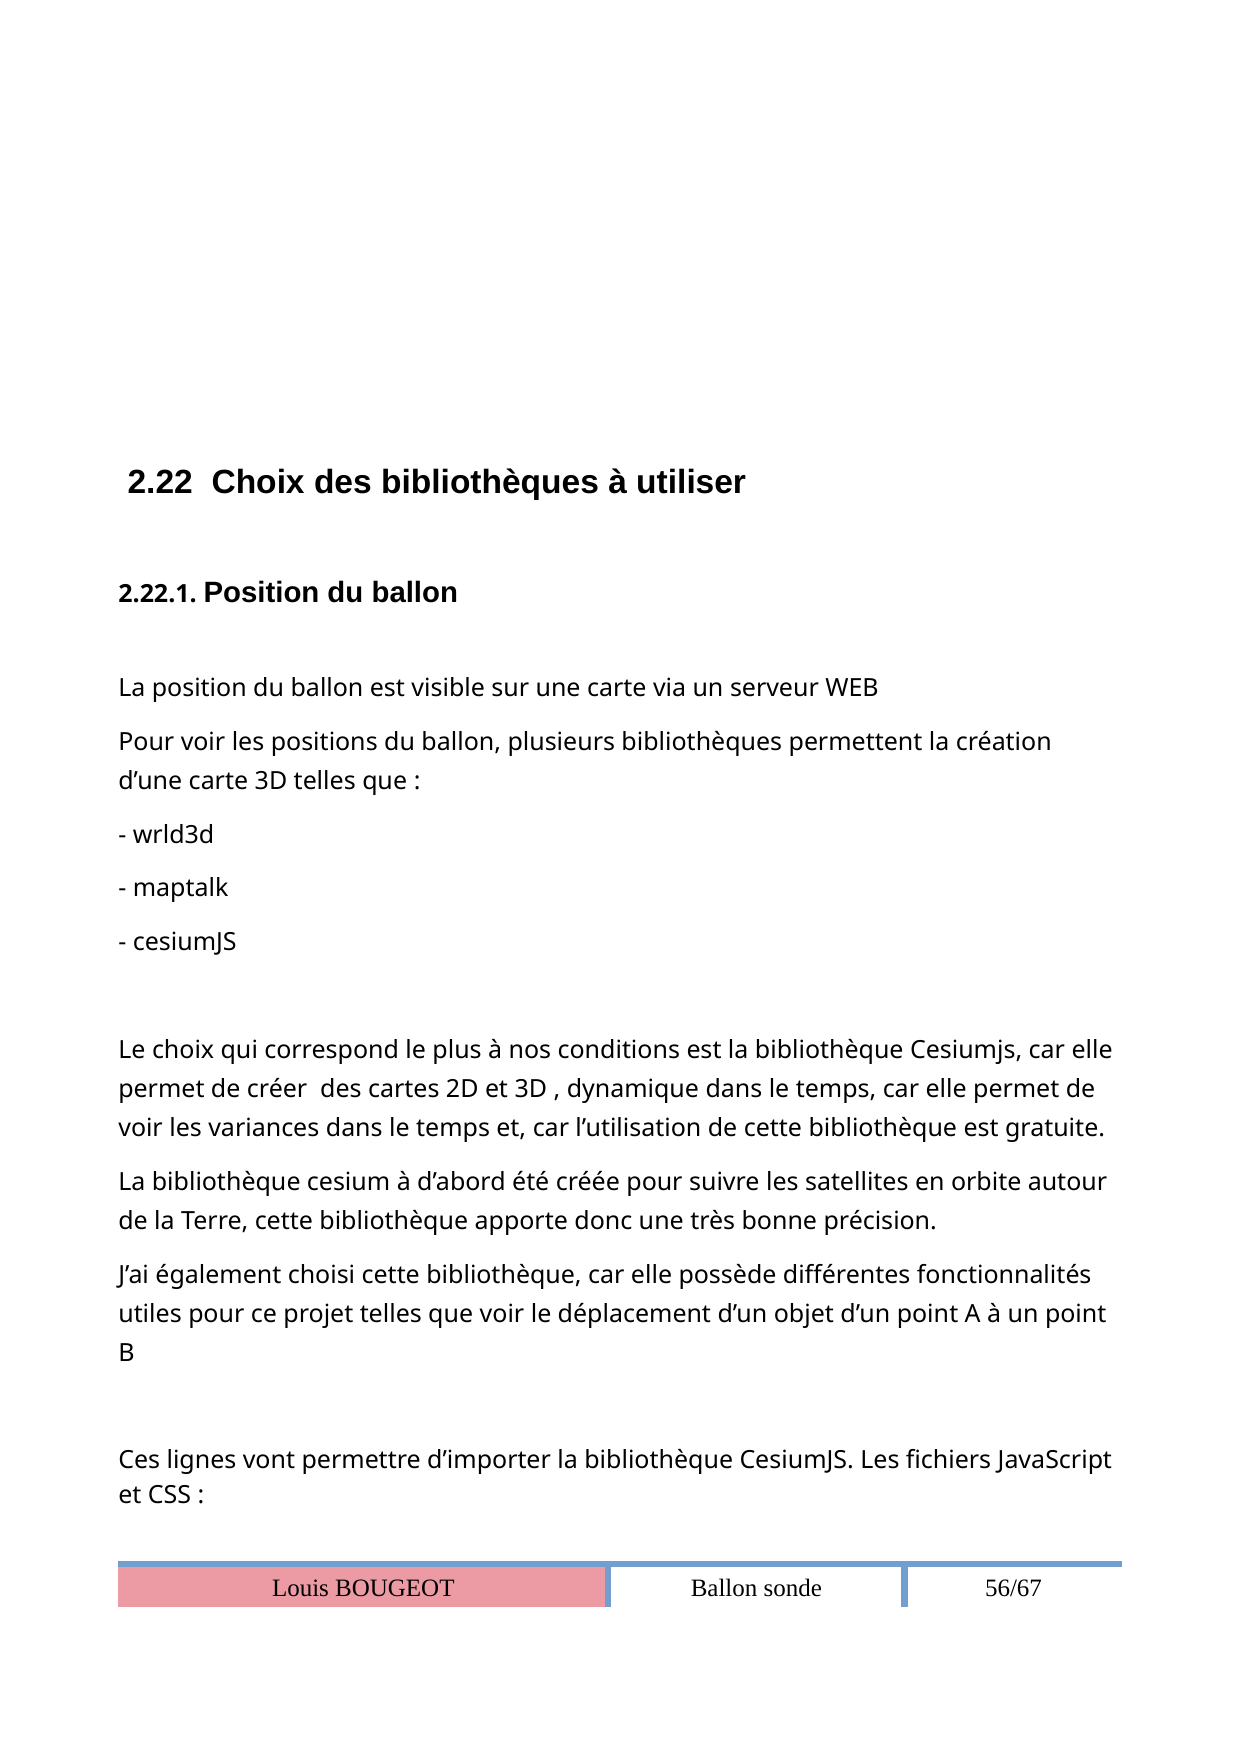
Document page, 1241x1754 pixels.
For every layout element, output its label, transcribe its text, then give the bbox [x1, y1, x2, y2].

text J’ai également choisi cette bibliothèque, car elle possède différentes fonctionnalités utiles pour ce projet telles que voir le déplacement d’un objet d’un point A à un point B [118, 1256, 1122, 1369]
text Pour voir les positions du ballon, plusieurs bibliothèques permettent la création d’une carte 3D telles que : [118, 723, 1122, 797]
subtitle Choix des bibliothèques à utiliser [118, 461, 1122, 500]
text La position du ballon est visible sur une carte via un serveur WEB [118, 670, 1122, 704]
text - wrld3d [118, 816, 1122, 850]
text Ces lignes vont permettre d’importer la bibliothèque CesiumJS. Les fichiers JavaScript et CSS : [118, 1442, 1122, 1510]
text - cesiumJS [118, 924, 1122, 958]
text Le choix qui correspond le plus à nos conditions est la bibliothèque Cesiumjs, car elle permet de créer des cartes 2D et 3D , dynamique dans le temps, car elle permet de voir les variances dans le temps et, car l’utilisation de cette bibliothèque est gratuite. [118, 1031, 1122, 1144]
subtitle Position du ballon [118, 575, 1122, 609]
text La bibliothèque cesium à d’abord été créée pour suivre les satellites en orbite autour de la Terre, cette bibliothèque apporte donc une très bonne précision. [118, 1163, 1122, 1237]
text - maptalk [118, 870, 1122, 904]
